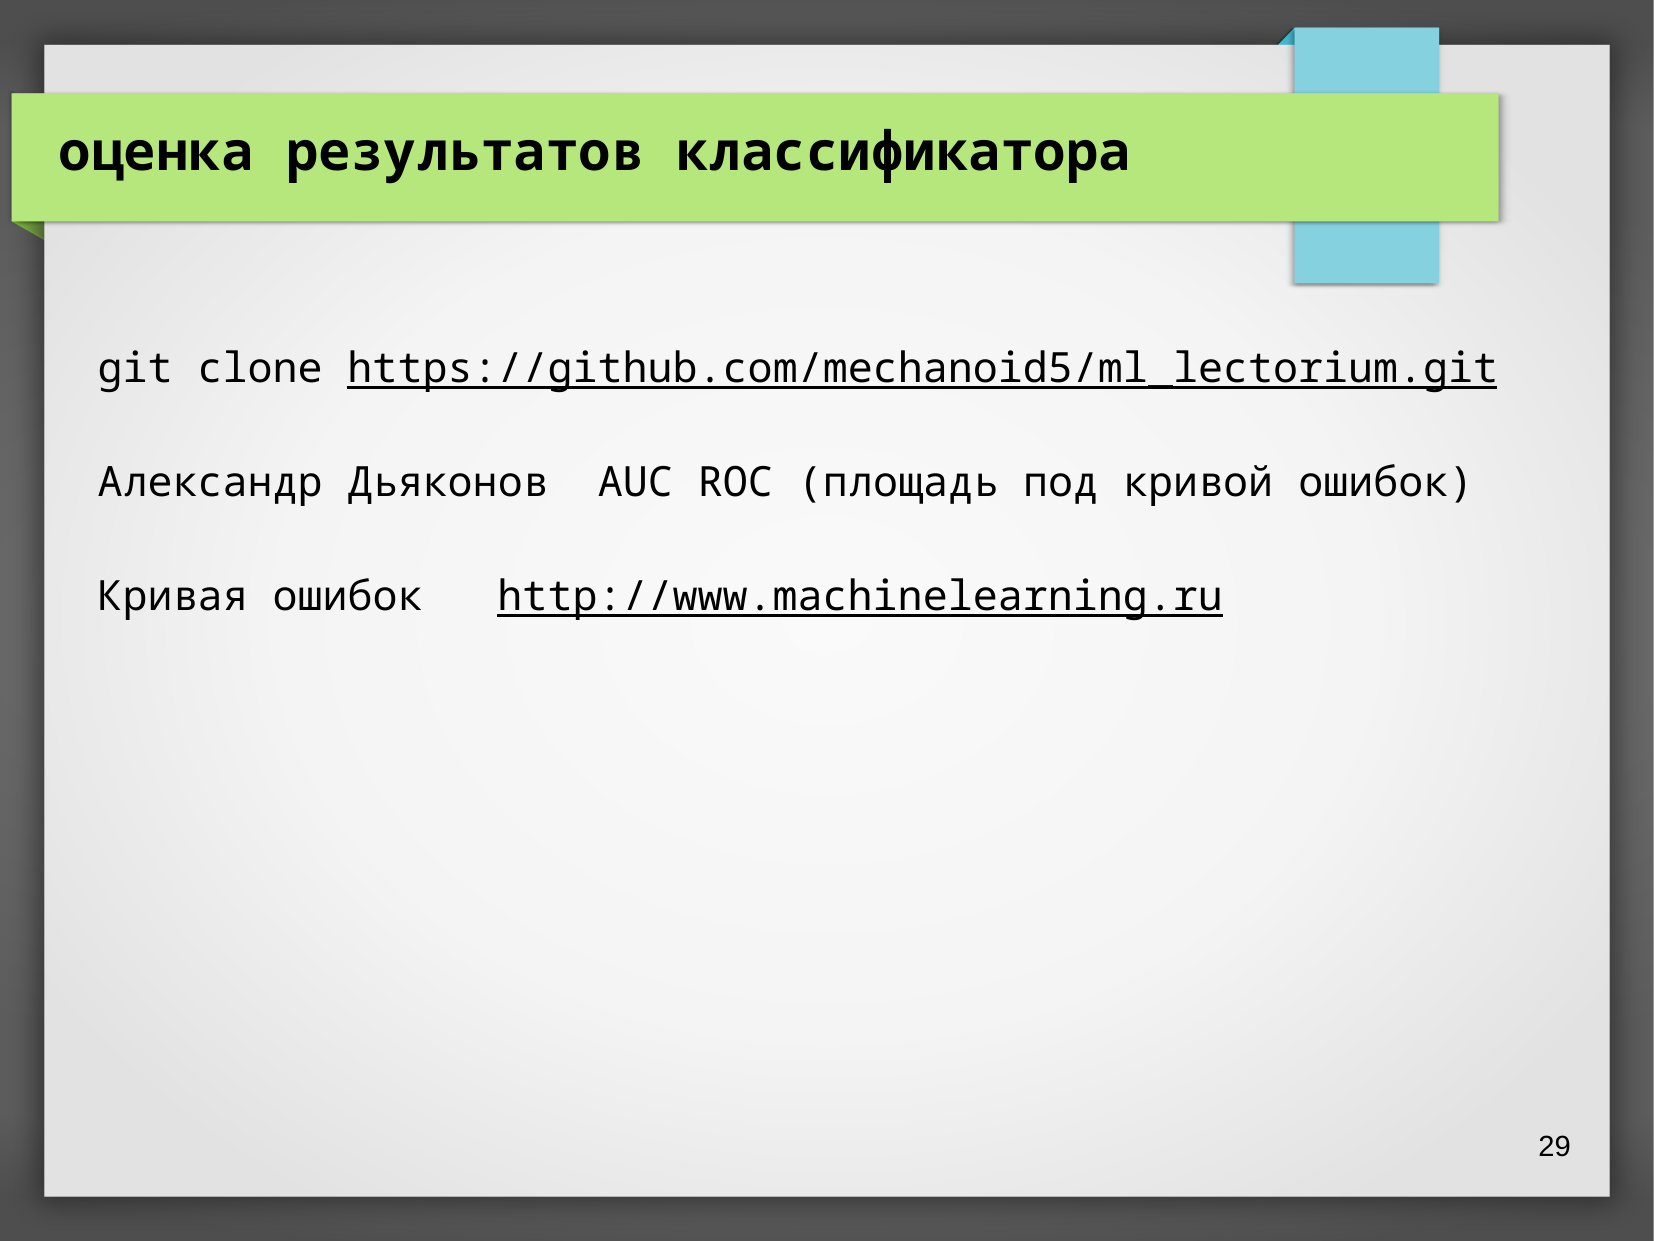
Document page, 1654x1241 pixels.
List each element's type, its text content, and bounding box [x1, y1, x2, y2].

title оценка результатов классификатора [59, 109, 1217, 190]
text_box git clone https://github.com/mechanoid5/ml_lectorium.git Александр Дьяконов AUC ROC (площадь под кривой ошибок) Кривая ошибок http://www.machinelearning.ru [82, 330, 1536, 638]
picture [0, 0, 1654, 1241]
